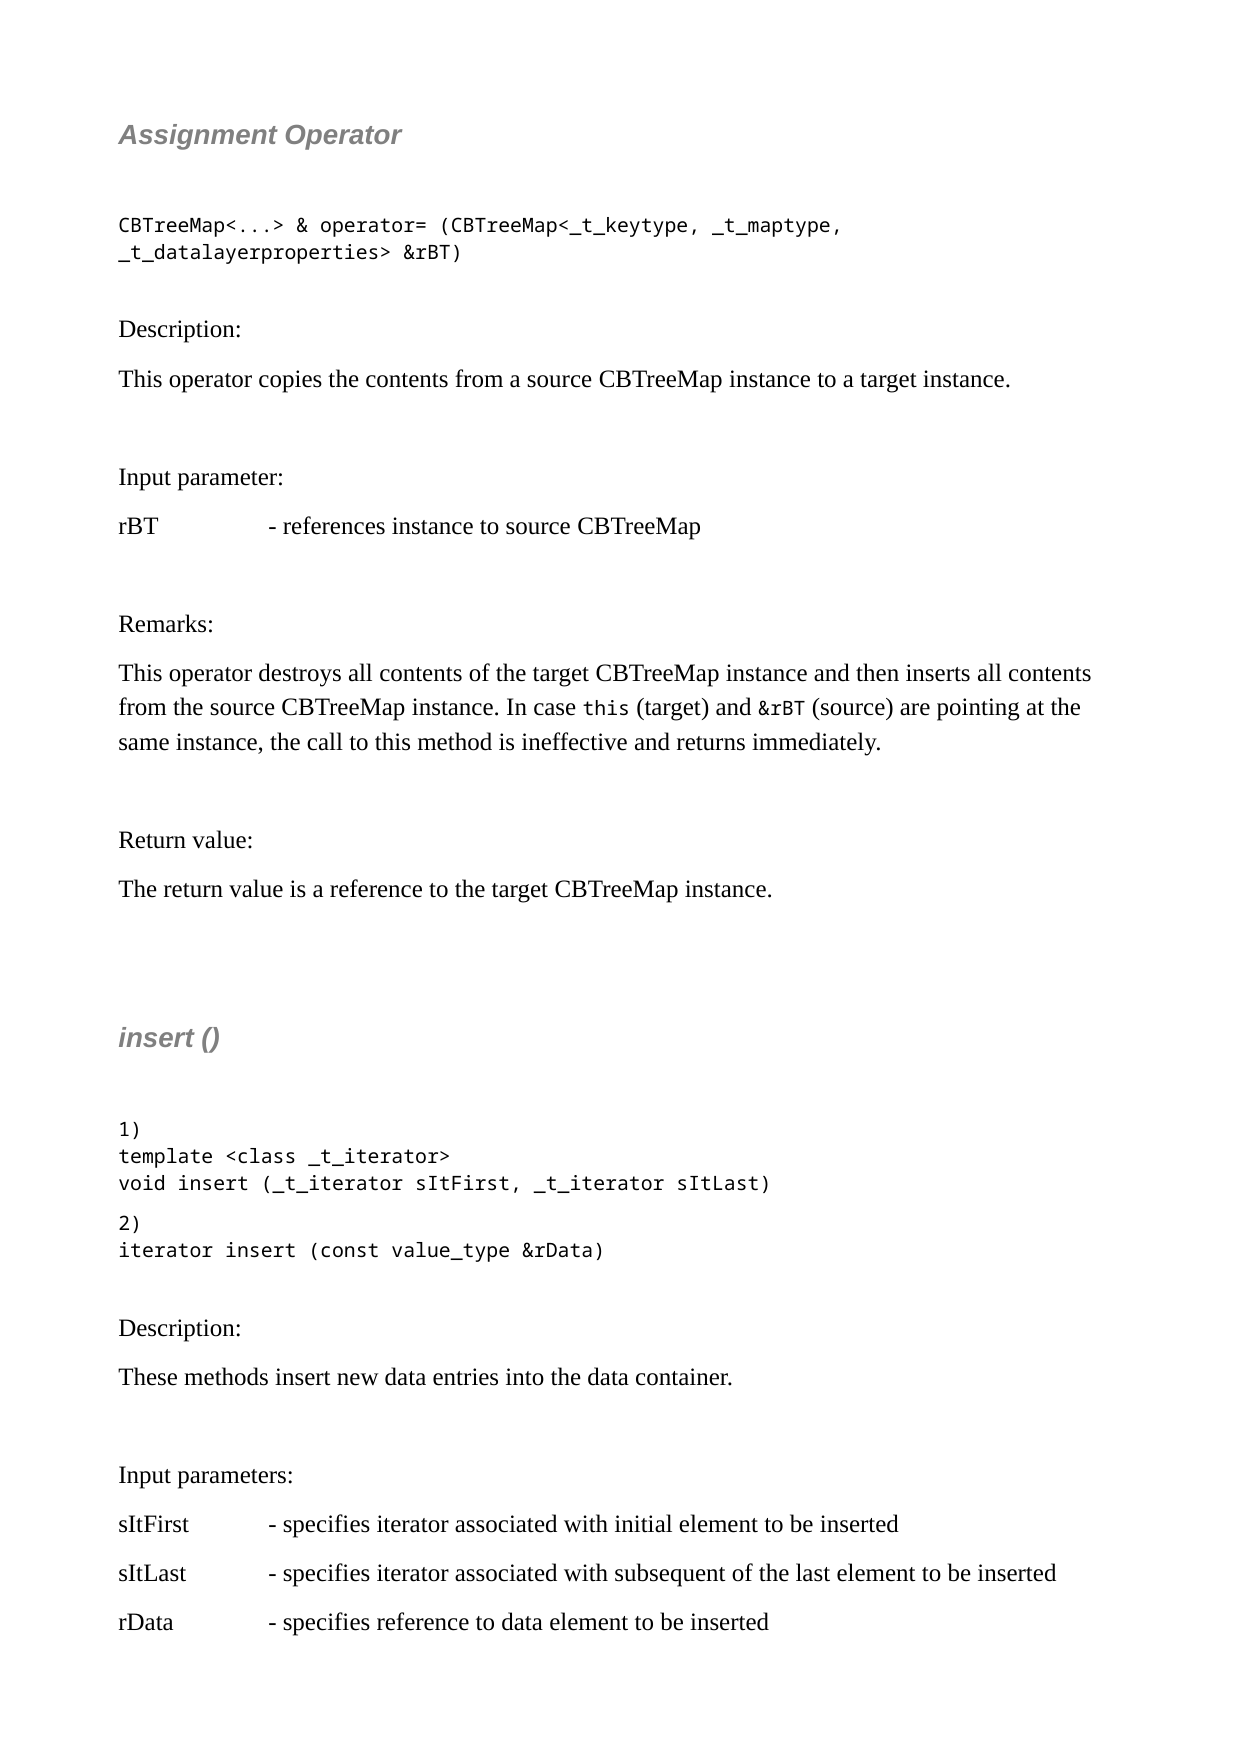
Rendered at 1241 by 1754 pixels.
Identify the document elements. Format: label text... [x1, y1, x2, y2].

subtitle insert () [118, 1022, 1122, 1054]
text rData - specifies reference to data element to be inserted [118, 1607, 1122, 1636]
text Return value: [118, 826, 1122, 854]
text This operator copies the contents from a source CBTreeMap instance to a target instance. [118, 364, 1122, 392]
text rBT - references instance to source CBTreeMap [118, 511, 1122, 539]
text void insert (_t_iterator sItFirst, _t_iterator sItLast) [118, 1169, 1122, 1196]
text These methods insert new data entries into the data container. [118, 1362, 1122, 1390]
text iterator insert (const value_type &rData) [118, 1237, 1122, 1263]
text template <class _t_iterator> [118, 1142, 1122, 1169]
text Input parameter: [118, 462, 1122, 491]
text The return value is a reference to the target CBTreeMap instance. [118, 874, 1122, 903]
text Description: [118, 314, 1122, 343]
text 1) [118, 1115, 1122, 1142]
text 2) [118, 1209, 1122, 1237]
text Input parameters: [118, 1460, 1122, 1488]
subtitle Assignment Operator [118, 118, 1122, 150]
text CBTreeMap<...> & operator= (CBTreeMap<_t_keytype, _t_maptype, _t_datalayerproperties> &rBT) [118, 212, 1122, 266]
text sItFirst - specifies iterator associated with initial element to be inserted [118, 1509, 1122, 1538]
text Description: [118, 1313, 1122, 1341]
text sItLast - specifies iterator associated with subsequent of the last element to be inserted [118, 1558, 1122, 1587]
text Remarks: [118, 609, 1122, 638]
text This operator destroys all contents of the target CBTreeMap instance and then inserts all contents from the source CBTreeMap instance. In case this (target) and &rBT (source) are pointing at the same instance, the call to this method is ineffective and returns immediately. [118, 658, 1122, 756]
